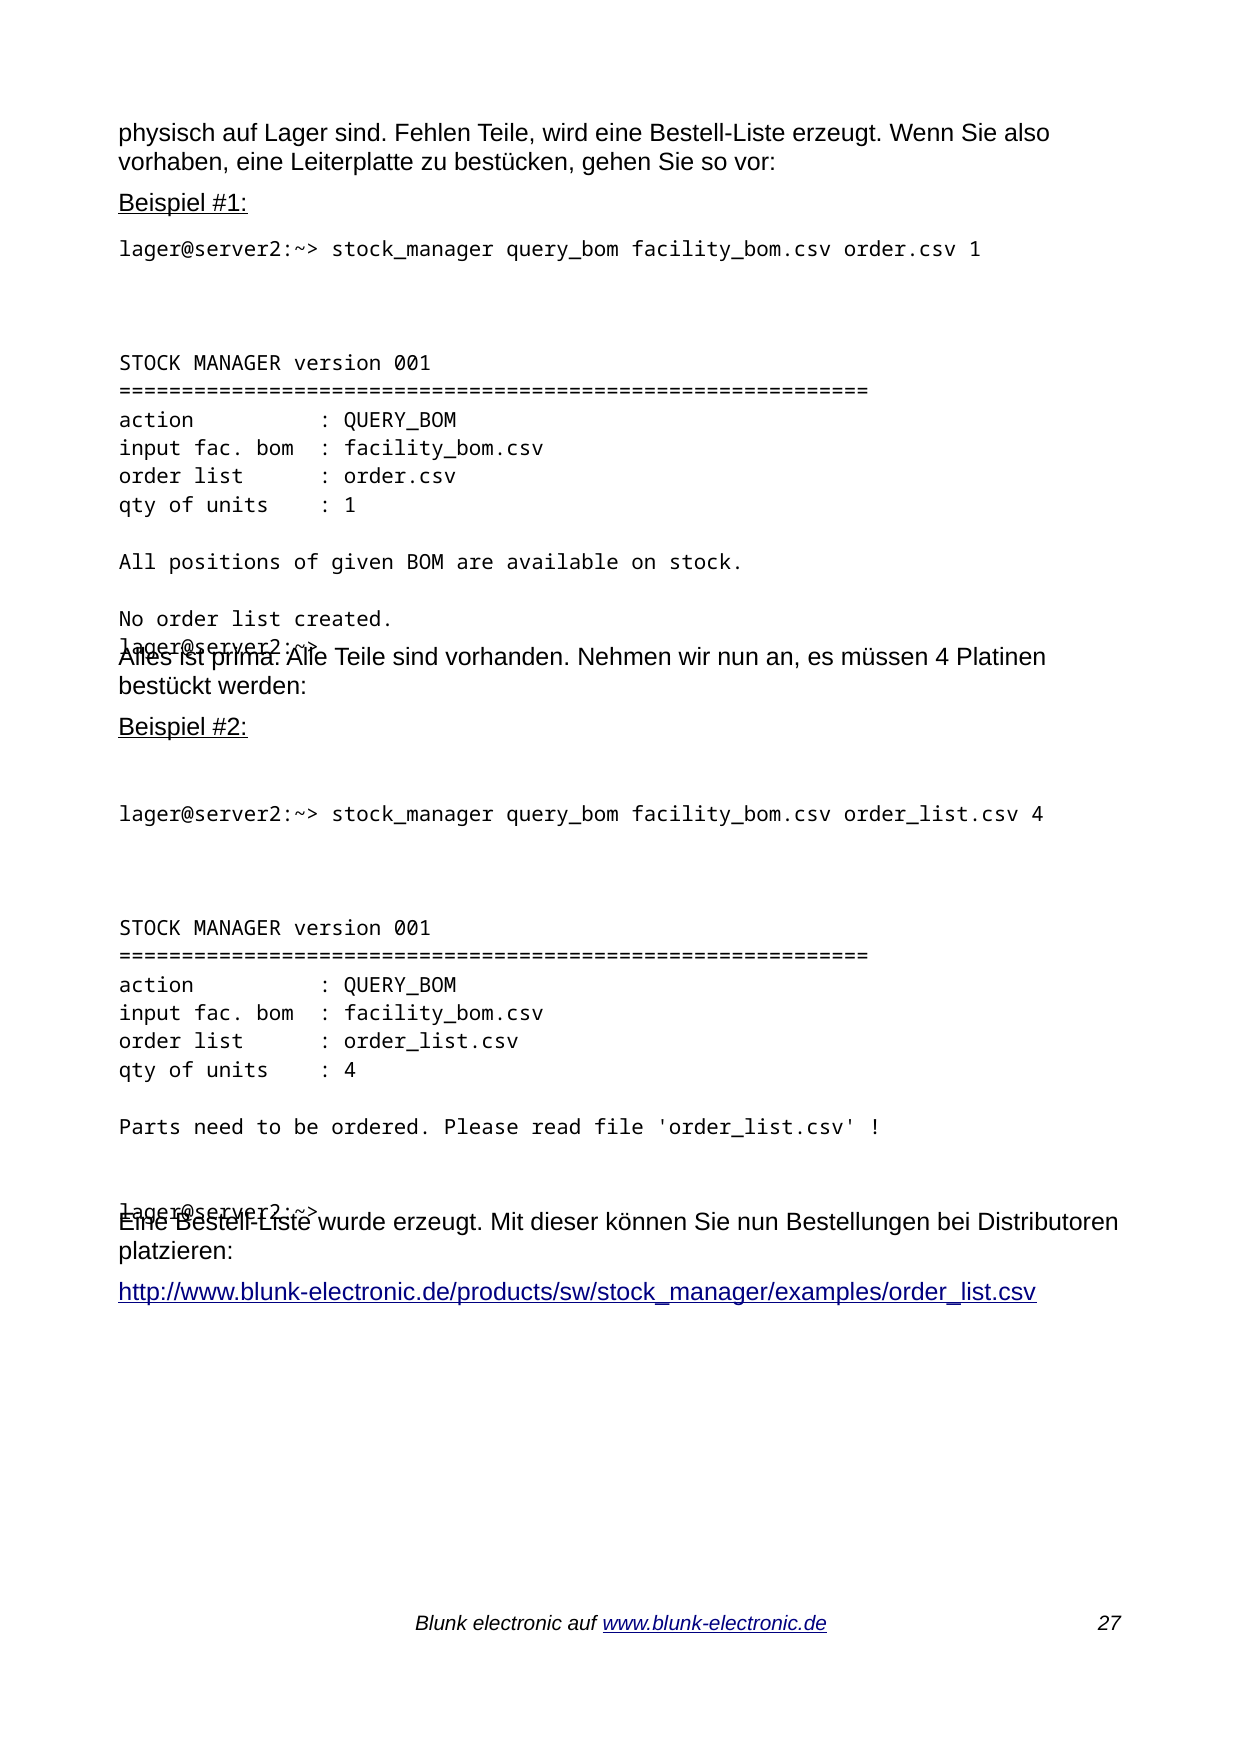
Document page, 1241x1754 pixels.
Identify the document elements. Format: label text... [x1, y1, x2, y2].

text Beispiel #1: [118, 188, 1123, 217]
text Beispiel #2: [118, 712, 1123, 741]
text Alles ist prima. Alle Teile sind vorhanden. Nehmen wir nun an, es müssen 4 Platinen bestückt werden: [118, 642, 1123, 699]
text physisch auf Lager sind. Fehlen Teile, wird eine Bestell-Liste erzeugt. Wenn Sie also vorhaben, eine Leiterplatte zu bestücken, gehen Sie so vor: [118, 118, 1123, 176]
text http://www.blunk-electronic.de/products/sw/stock_manager/examples/order_list.csv [118, 1277, 1123, 1306]
text Eine Bestell-Liste wurde erzeugt. Mit dieser können Sie nun Bestellungen bei Distributoren platzieren: [118, 1207, 1123, 1264]
